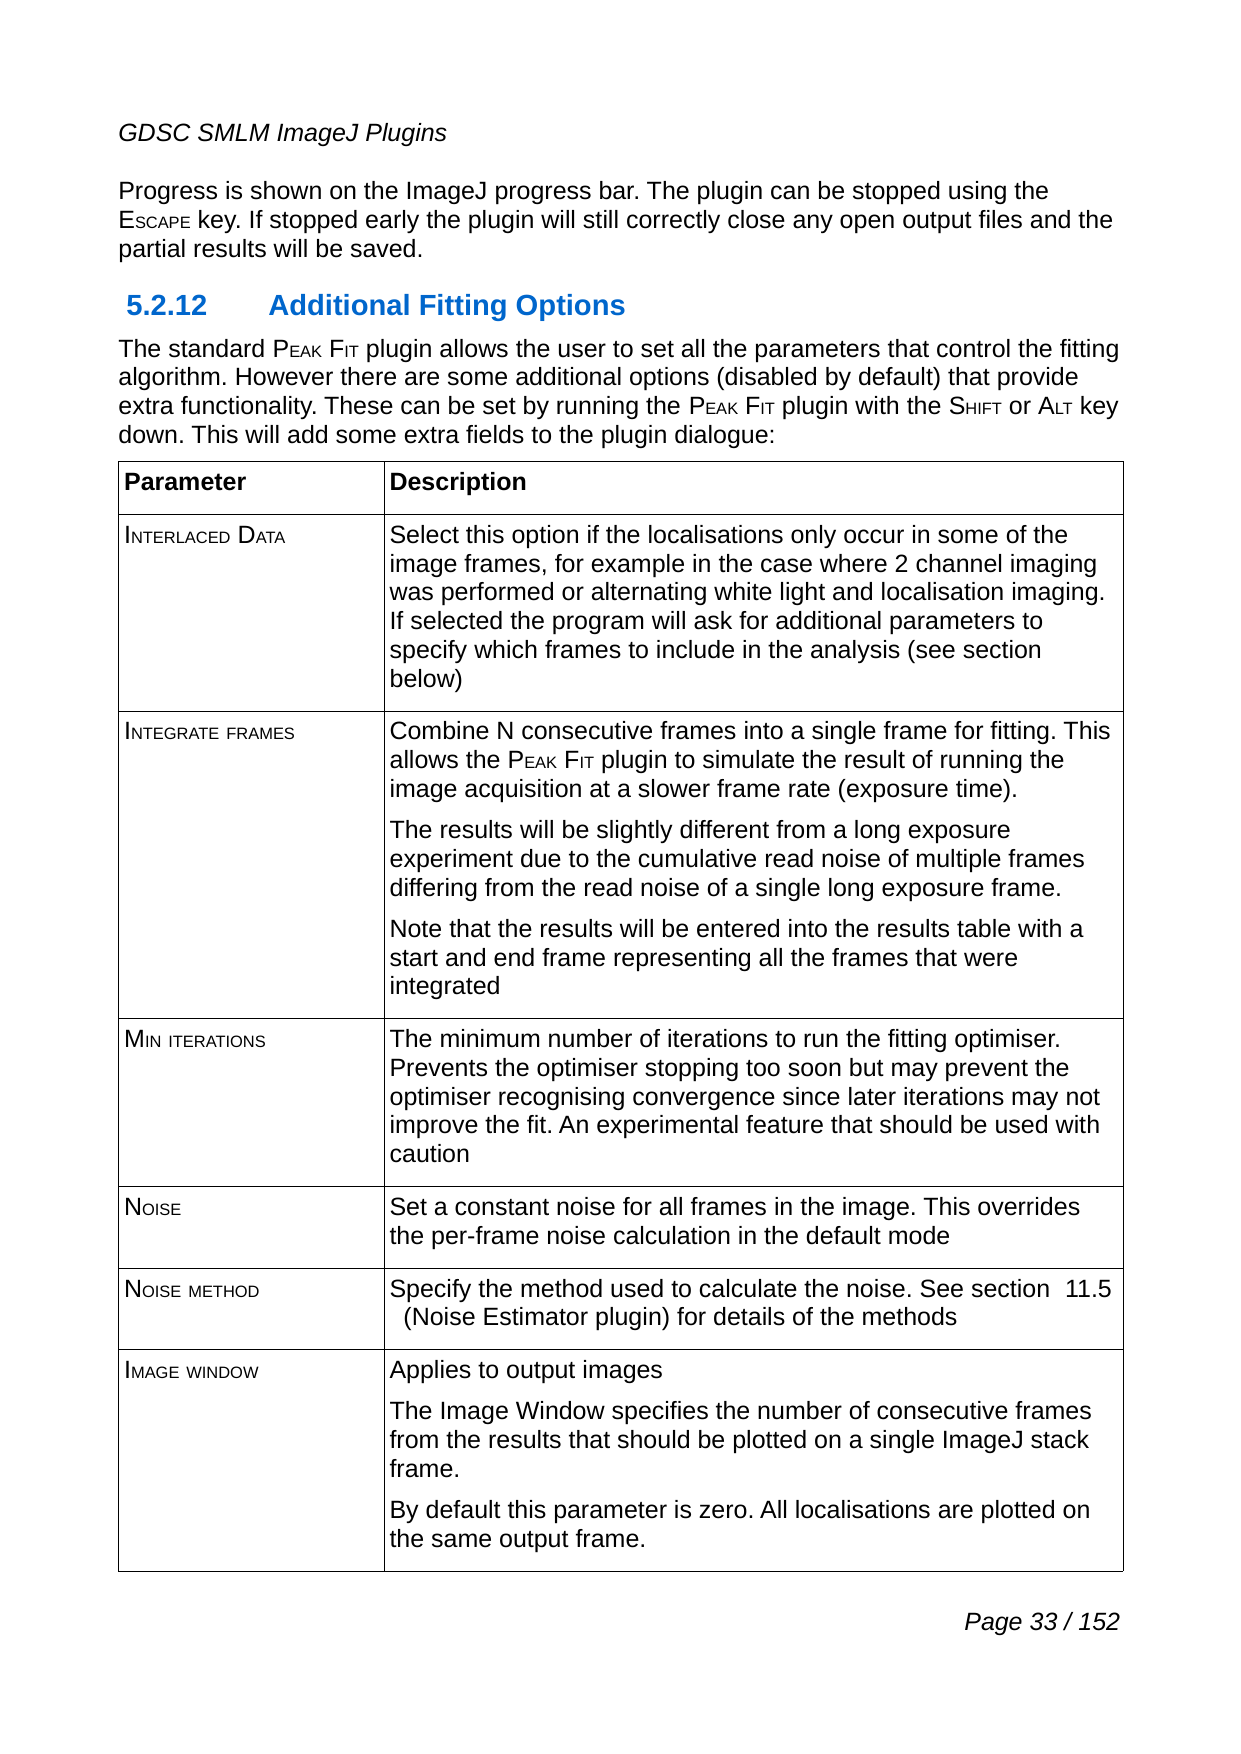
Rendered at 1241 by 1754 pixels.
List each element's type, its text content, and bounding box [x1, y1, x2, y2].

table_cell Specify the method used to calculate the noise. See section 11.5 (Noise Estimator plugin) for details of the methods [385, 1269, 1123, 1349]
table_cell Min iterations [119, 1019, 384, 1186]
table_cell Integrate frames [119, 712, 384, 1018]
table_cell Noise method [119, 1269, 384, 1349]
table_cell Set a constant noise for all frames in the image. This overrides the per-frame noise calculation in the default mode [385, 1187, 1123, 1268]
table_header Parameter [119, 462, 384, 514]
table_cell Applies to output images The Image Window specifies the number of consecutive frames from the results that should be plotted on a single ImageJ stack frame. By default this parameter is zero. All localisations are plotted on the same output frame. [385, 1350, 1123, 1571]
table_cell Combine N consecutive frames into a single frame for fitting. This allows the Peak Fit plugin to simulate the result of running the image acquisition at a slower frame rate (exposure time). The results will be slightly different from a long exposure experiment due to the cumulative read noise of multiple frames differing from the read noise of a single long exposure frame. Note that the results will be entered into the results table with a start and end frame representing all the frames that were integrated [385, 712, 1123, 1018]
table_cell Noise [119, 1187, 384, 1268]
text The standard Peak Fit plugin allows the user to set all the parameters that control the fitting algorithm. However there are some additional options (disabled by default) that provide extra functionality. These can be set by running the Peak Fit plugin with the Shift or Alt key down. This will add some extra fields to the plugin dialogue: [118, 334, 1122, 449]
subtitle Additional Fitting Options [118, 288, 1122, 321]
text Progress is shown on the ImageJ progress bar. The plugin can be stopped using the Escape key. If stopped early the plugin will still correctly close any open output files and the partial results will be saved. [118, 176, 1122, 263]
table_cell The minimum number of iterations to run the fitting optimiser. Prevents the optimiser stopping too soon but may prevent the optimiser recognising convergence since later iterations may not improve the fit. An experimental feature that should be used with caution [385, 1019, 1123, 1186]
table_header Description [385, 462, 1123, 514]
table_cell Image window [119, 1350, 384, 1571]
table_cell Select this option if the localisations only occur in some of the image frames, for example in the case where 2 channel imaging was performed or alternating white light and localisation imaging. If selected the program will ask for additional parameters to specify which frames to include in the analysis (see section below) [385, 515, 1123, 711]
table_cell Interlaced Data [119, 515, 384, 711]
